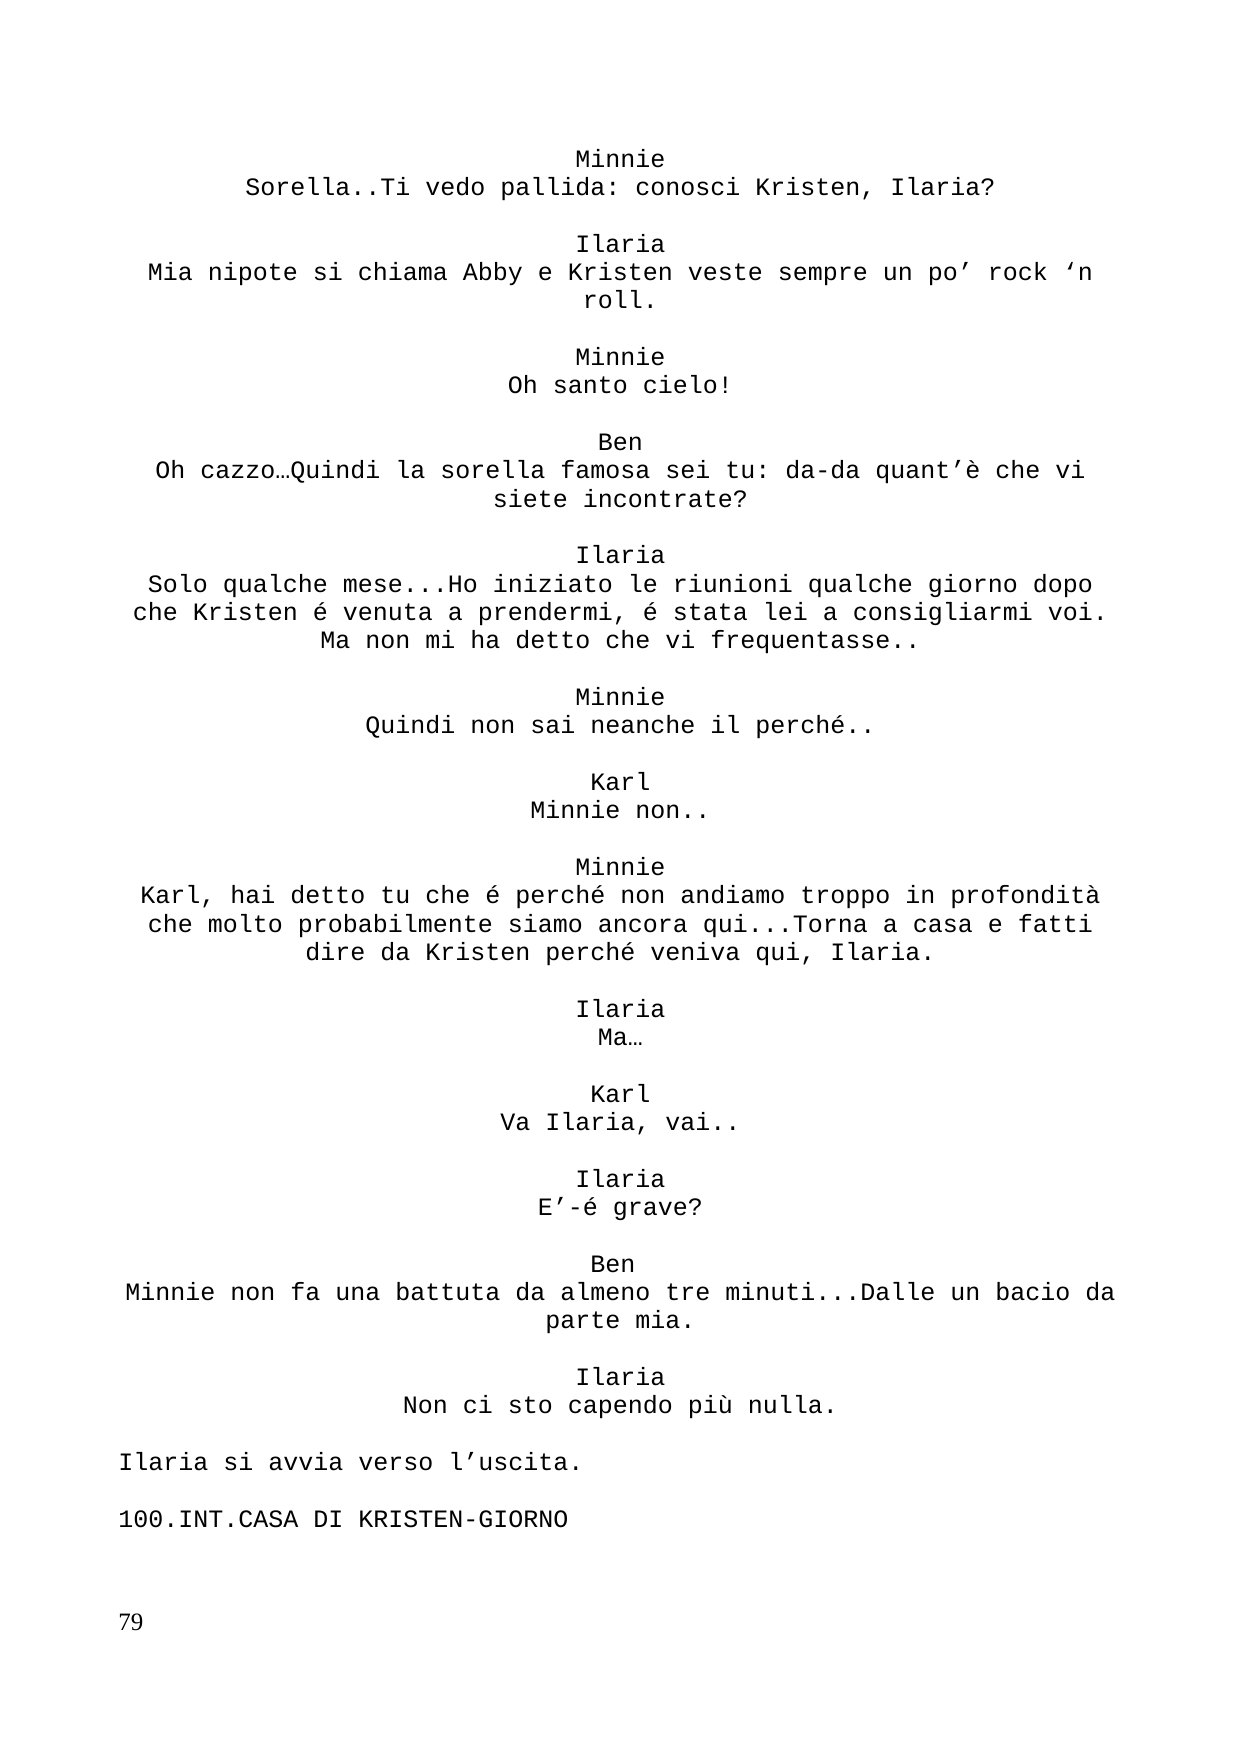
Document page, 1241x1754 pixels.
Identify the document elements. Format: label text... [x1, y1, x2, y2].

text Minnie non fa una battuta da almeno tre minuti...Dalle un bacio da parte mia. [118, 1280, 1122, 1336]
text Minnie [118, 685, 1122, 713]
text Minnie [118, 855, 1122, 883]
text Ilaria si avvia verso l’uscita. [118, 1450, 1122, 1478]
text Ma non mi ha detto che vi frequentasse.. [118, 628, 1122, 656]
text Sorella..Ti vedo pallida: conosci Kristen, Ilaria? [118, 175, 1122, 203]
text Ben [118, 1251, 1122, 1280]
text Karl [118, 1081, 1122, 1110]
text Ilaria [118, 543, 1122, 571]
text Va Ilaria, vai.. [118, 1110, 1122, 1138]
text Minnie non.. [118, 798, 1122, 826]
text Oh cazzo…Quindi la sorella famosa sei tu: da-da quant’è che vi siete incontrate? [118, 458, 1122, 515]
text Non ci sto capendo più nulla. [118, 1393, 1122, 1421]
text Ilaria [118, 231, 1122, 260]
text Karl [118, 770, 1122, 798]
text Quindi non sai neanche il perché.. [118, 713, 1122, 741]
text Ilaria [118, 1166, 1122, 1195]
text Ben [118, 430, 1122, 458]
text Ma… [118, 1025, 1122, 1053]
text Ilaria [118, 1365, 1122, 1393]
text Oh santo cielo! [118, 373, 1122, 401]
text Minnie [118, 146, 1122, 175]
text E’-é grave? [118, 1195, 1122, 1223]
text Solo qualche mese...Ho iniziato le riunioni qualche giorno dopo che Kristen é venuta a prendermi, é stata lei a consigliarmi voi. [118, 571, 1122, 628]
text Karl, hai detto tu che é perché non andiamo troppo in profondità che molto probabilmente siamo ancora qui...Torna a casa e fatti dire da Kristen perché veniva qui, Ilaria. [118, 883, 1122, 968]
text Ilaria [118, 996, 1122, 1025]
text Minnie [118, 345, 1122, 373]
text 100.INT.CASA DI KRISTEN-GIORNO [118, 1506, 1122, 1535]
text Mia nipote si chiama Abby e Kristen veste sempre un po’ rock ‘n roll. [118, 260, 1122, 316]
